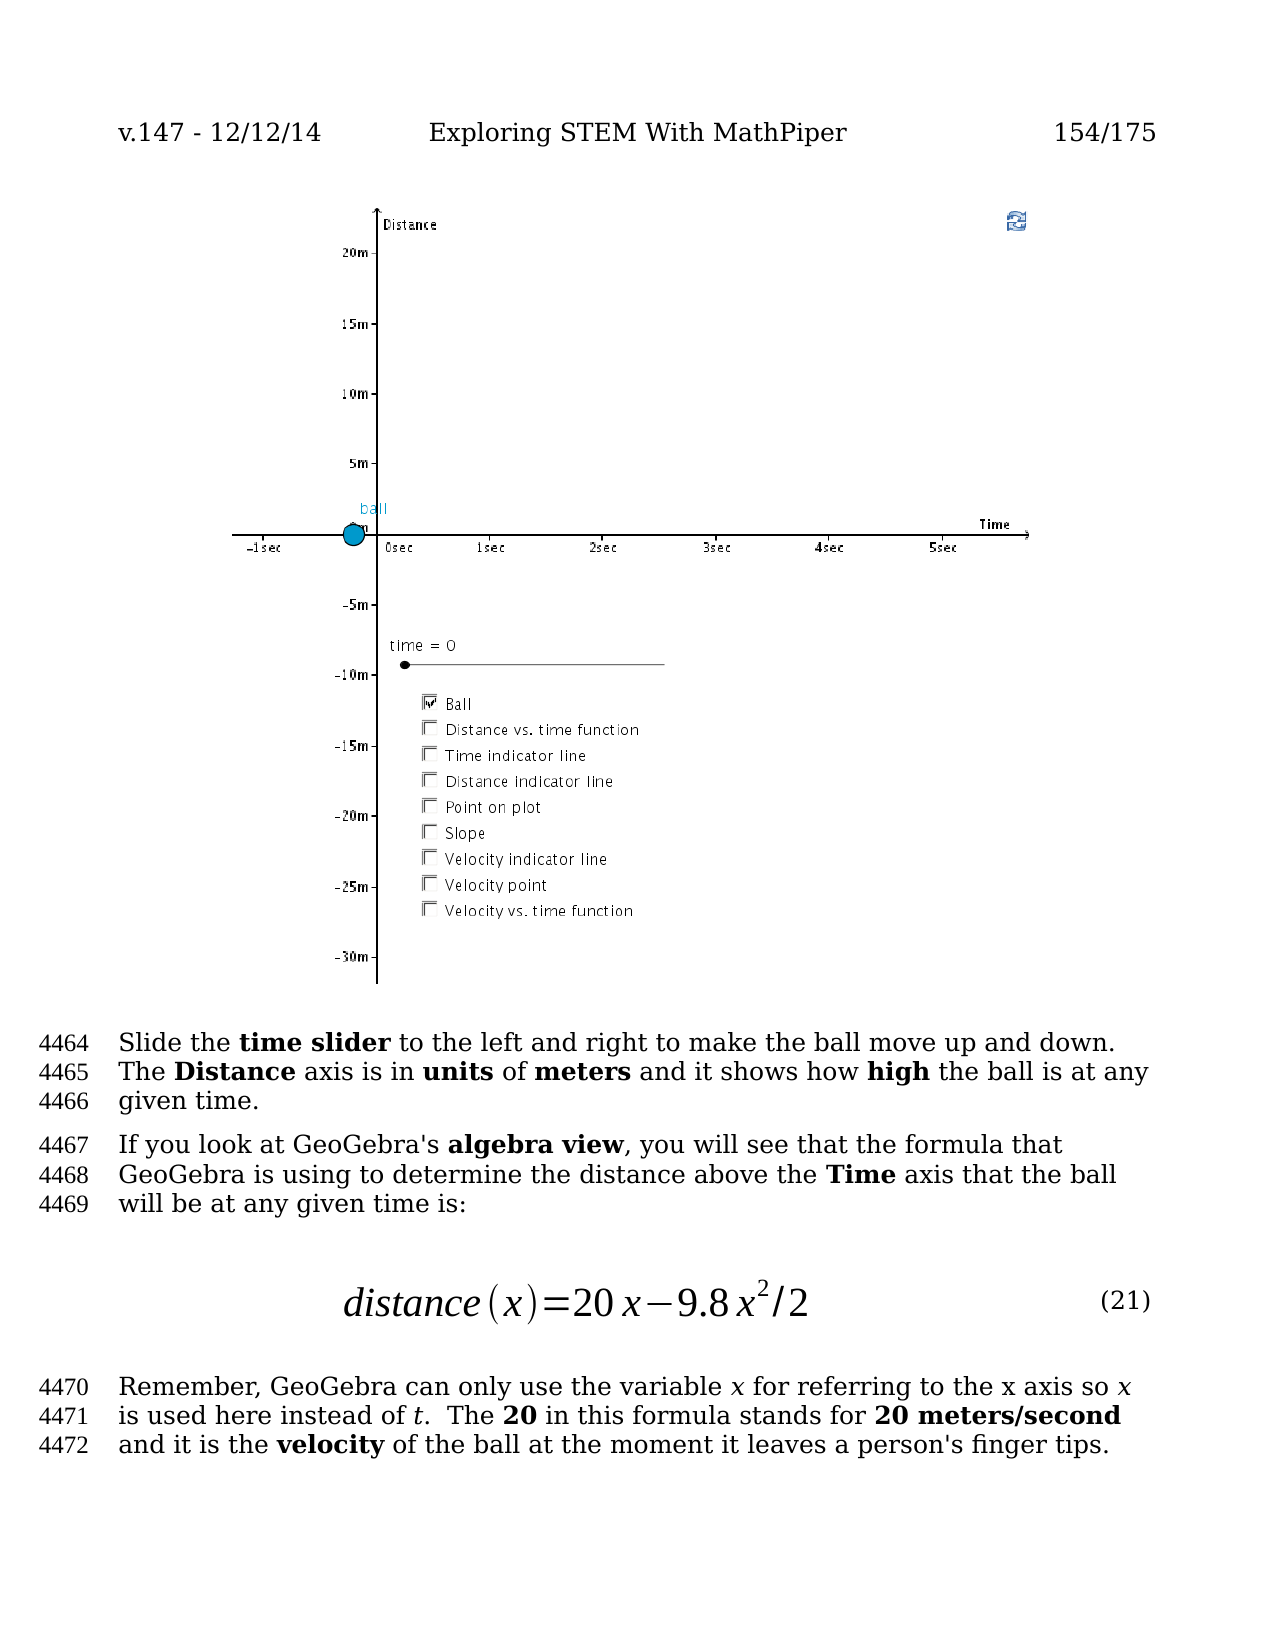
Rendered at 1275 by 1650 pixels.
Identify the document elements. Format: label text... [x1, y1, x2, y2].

text Remember, GeoGebra can only use the variable x for referring to the x axis so x is used here instead of t. The 20 in this formula stands for 20 meters/second and it is the velocity of the ball at the moment it leaves a person's finger tips. [118, 1372, 1157, 1460]
table_header [118, 1269, 1041, 1334]
text Slide the time slider to the left and right to make the ball move up and down. The Distance axis is in units of meters and it shows how high the ball is at any given time. [118, 1027, 1157, 1115]
table_header (21) [1041, 1269, 1157, 1334]
text If you look at GeoGebra's algebra view, you will see that the formula that GeoGebra is using to determine the distance above the Time axis that the ball will be at any given time is: [118, 1130, 1157, 1218]
picture [232, 208, 1029, 984]
